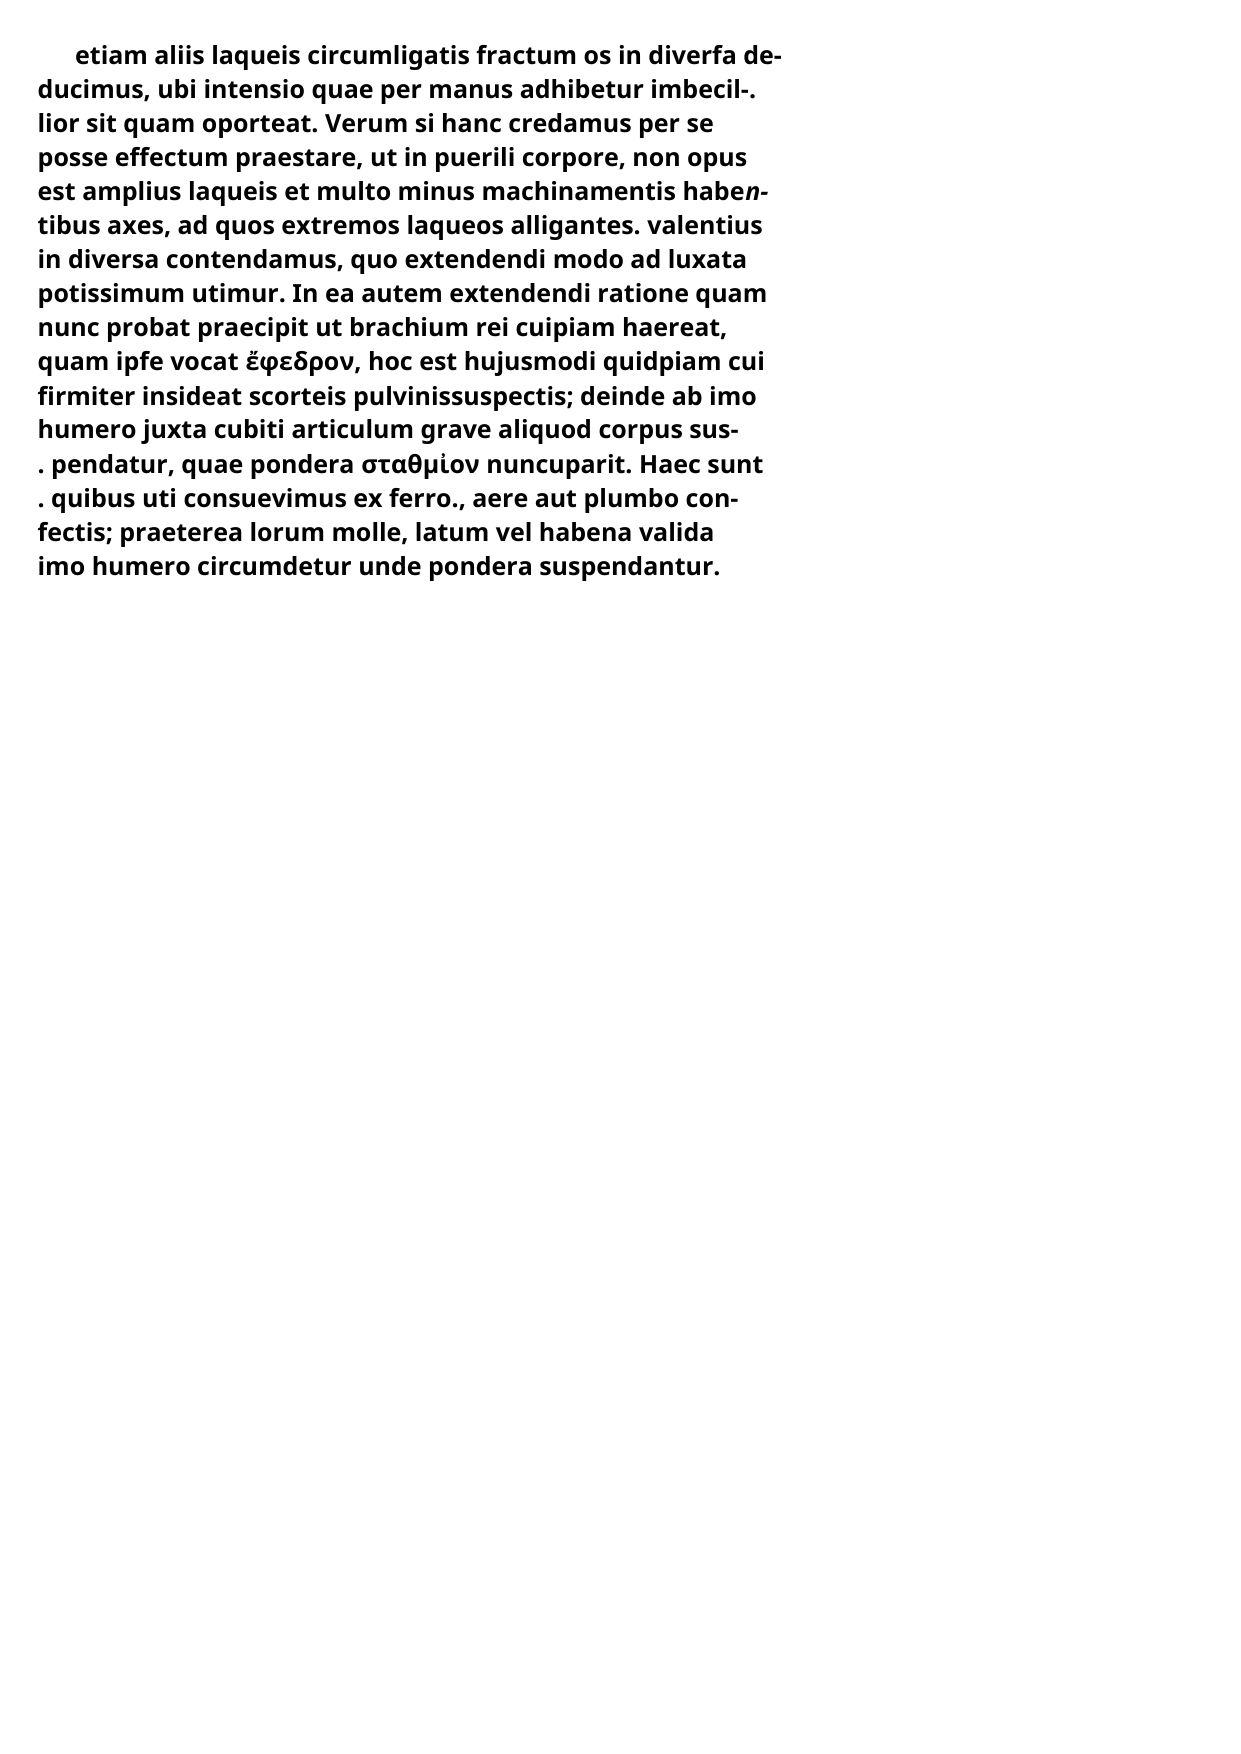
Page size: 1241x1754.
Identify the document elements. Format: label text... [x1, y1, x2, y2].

text etiam aliis laqueis circumligatis fractum os in diverfa de- ducimus, ubi intensio quae per manus adhibetur imbecil-. lior sit quam oporteat. Verum si hanc credamus per se posse effectum praestare, ut in puerili corpore, non opus est amplius laqueis et multo minus machinamentis haben- tibus axes, ad quos extremos laqueos alligantes. valentius in diversa contendamus, quo extendendi modo ad luxata potissimum utimur. In ea autem extendendi ratione quam nunc probat praecipit ut brachium rei cuipiam haereat, quam ipfe vocat ἔφεδρον, hoc est hujusmodi quidpiam cui firmiter insideat scorteis pulvinissuspectis; deinde ab imo humero juxta cubiti articulum grave aliquod corpus sus- . pendatur, quae pondera σταθμἰον nuncuparit. Haec sunt . quibus uti consuevimus ex ferro., aere aut plumbo con- fectis; praeterea lorum molle, latum vel habena valida imo humero circumdetur unde pondera suspendantur. [37, 37, 1203, 582]
